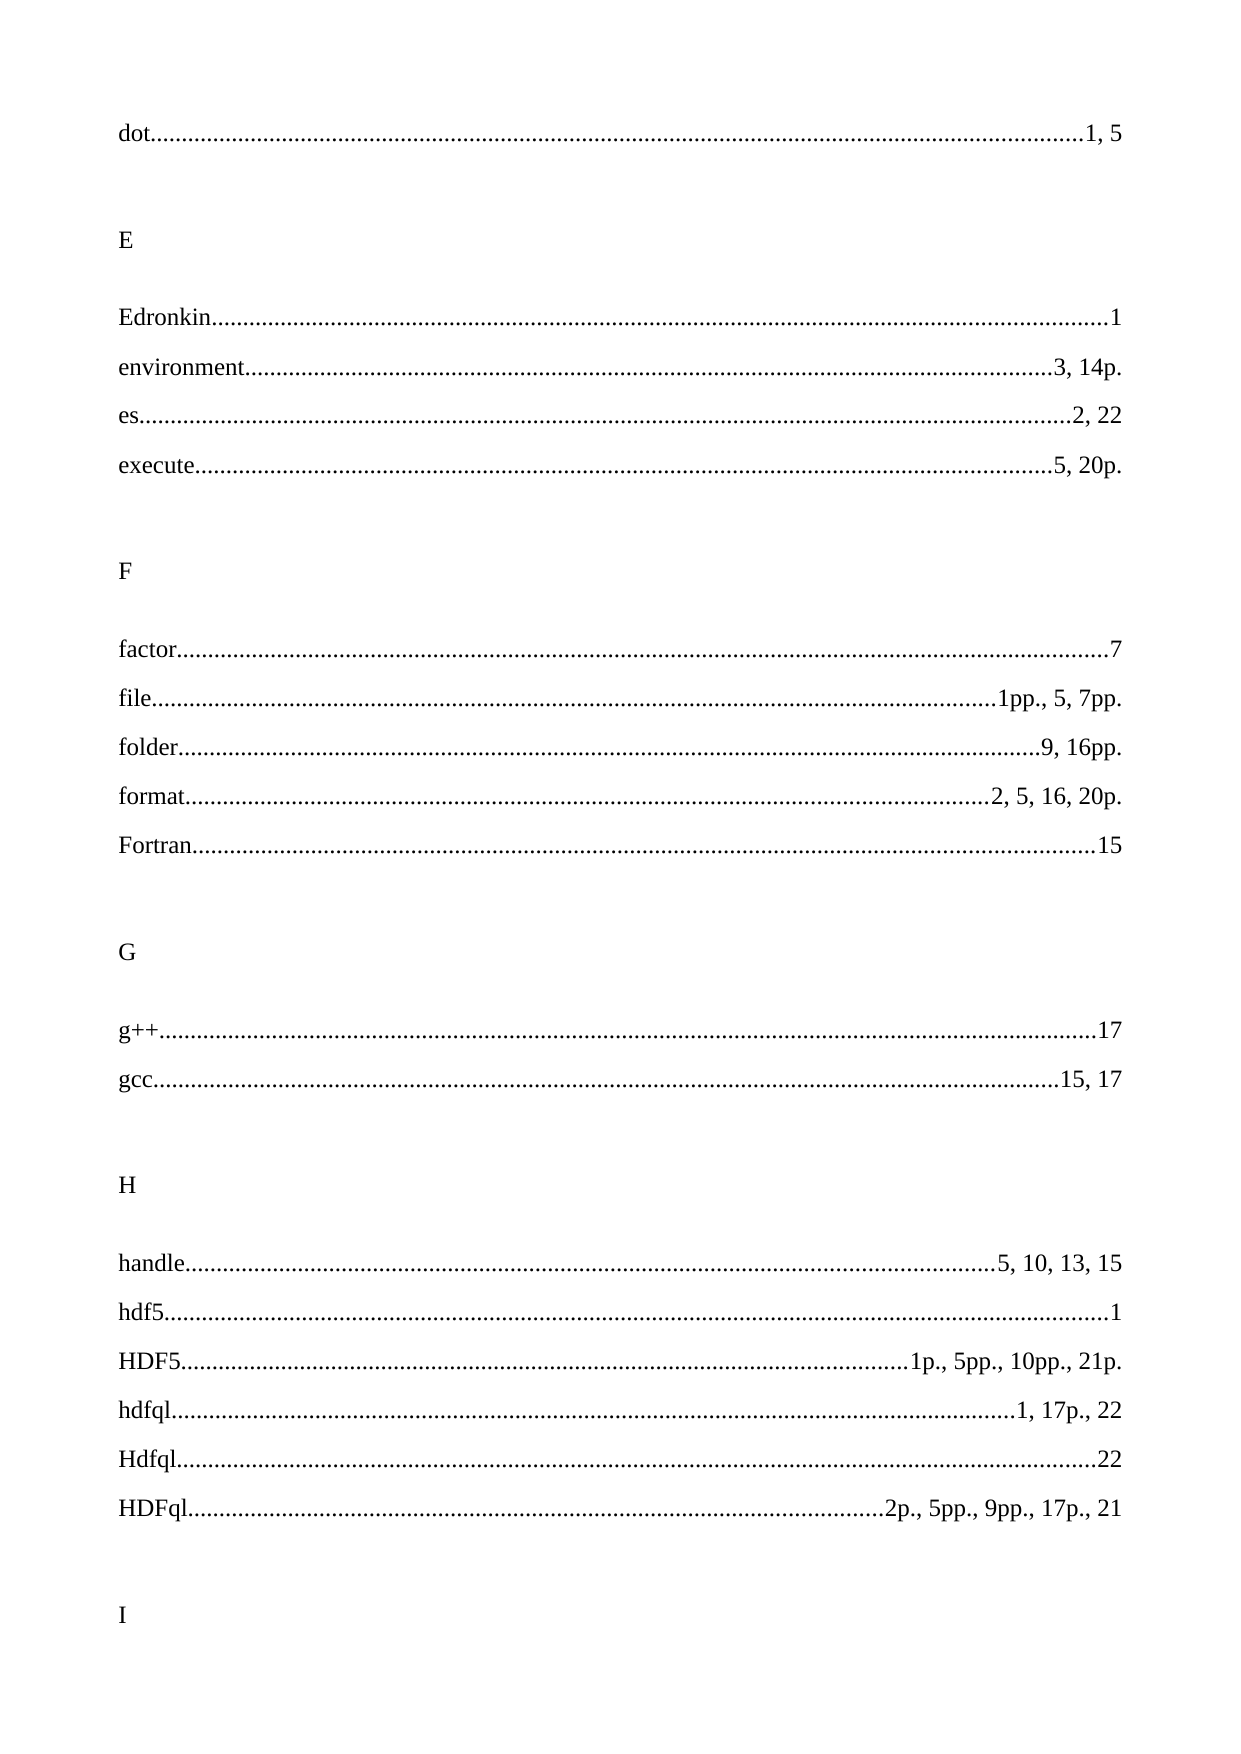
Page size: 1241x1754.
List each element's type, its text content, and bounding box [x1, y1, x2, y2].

text gcc 15, 17 [118, 1064, 1122, 1092]
text F [118, 556, 1122, 585]
text I [118, 1600, 1122, 1629]
text environment 3, 14p. [118, 352, 1122, 380]
text factor 7 [118, 634, 1122, 663]
text hdf5 1 [118, 1297, 1122, 1326]
text format 2, 5, 16, 20p. [118, 781, 1122, 810]
text Edronkin 1 [118, 302, 1122, 331]
text es 2, 22 [118, 401, 1122, 429]
text Hdfql 22 [118, 1444, 1122, 1473]
text execute 5, 20p. [118, 450, 1122, 478]
text handle 5, 10, 13, 15 [118, 1248, 1122, 1277]
text H [118, 1170, 1122, 1199]
text hdfql 1, 17p., 22 [118, 1395, 1122, 1424]
text HDF5 1p., 5pp., 10pp., 21p. [118, 1346, 1122, 1375]
text file 1pp., 5, 7pp. [118, 683, 1122, 712]
text dot 1, 5 [118, 118, 1122, 147]
text Fortran 15 [118, 830, 1122, 859]
text HDFql 2p., 5pp., 9pp., 17p., 21 [118, 1493, 1122, 1522]
text E [118, 225, 1122, 253]
text folder 9, 16pp. [118, 732, 1122, 761]
text G [118, 937, 1122, 966]
text g++ 17 [118, 1015, 1122, 1043]
